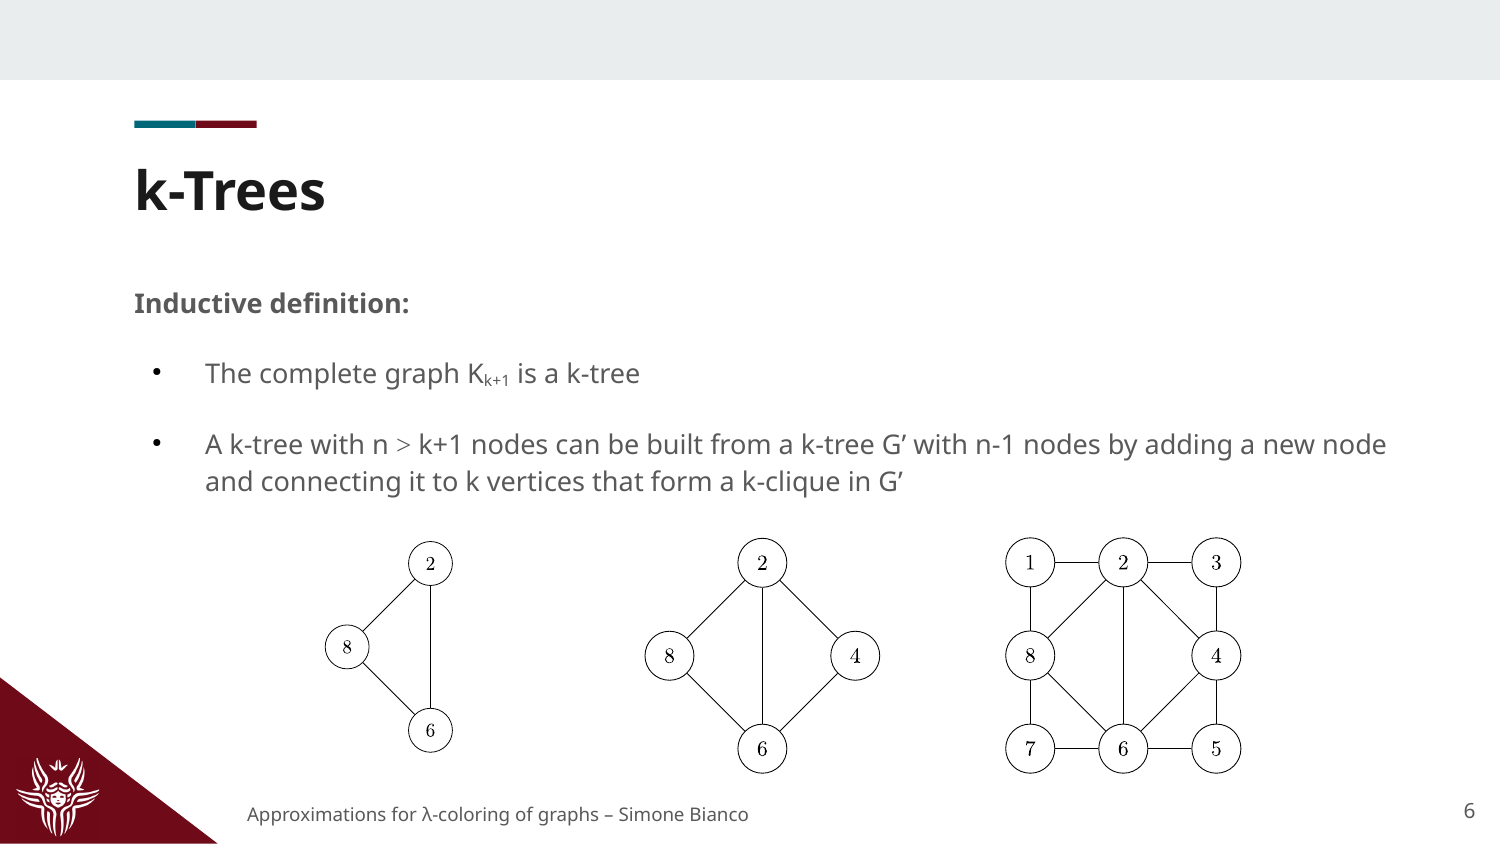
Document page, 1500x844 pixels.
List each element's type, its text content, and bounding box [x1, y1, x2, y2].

picture [324, 541, 453, 753]
title k-Trees [119, 141, 1381, 230]
slide_number [1400, 779, 1491, 844]
list Inductive definition: The complete graph Kk+1 is a k-tree A k-tree with n > k+1 nodes can be built from a k-tree G’ with n-1 nodes by adding a new node and connecting it to k vertices that form a k-clique in G’ [119, 266, 1418, 637]
picture [644, 537, 881, 774]
text_box Approximations for λ-coloring of graphs – Simone Bianco [232, 783, 1193, 839]
picture [16, 758, 100, 839]
picture [1005, 537, 1242, 774]
